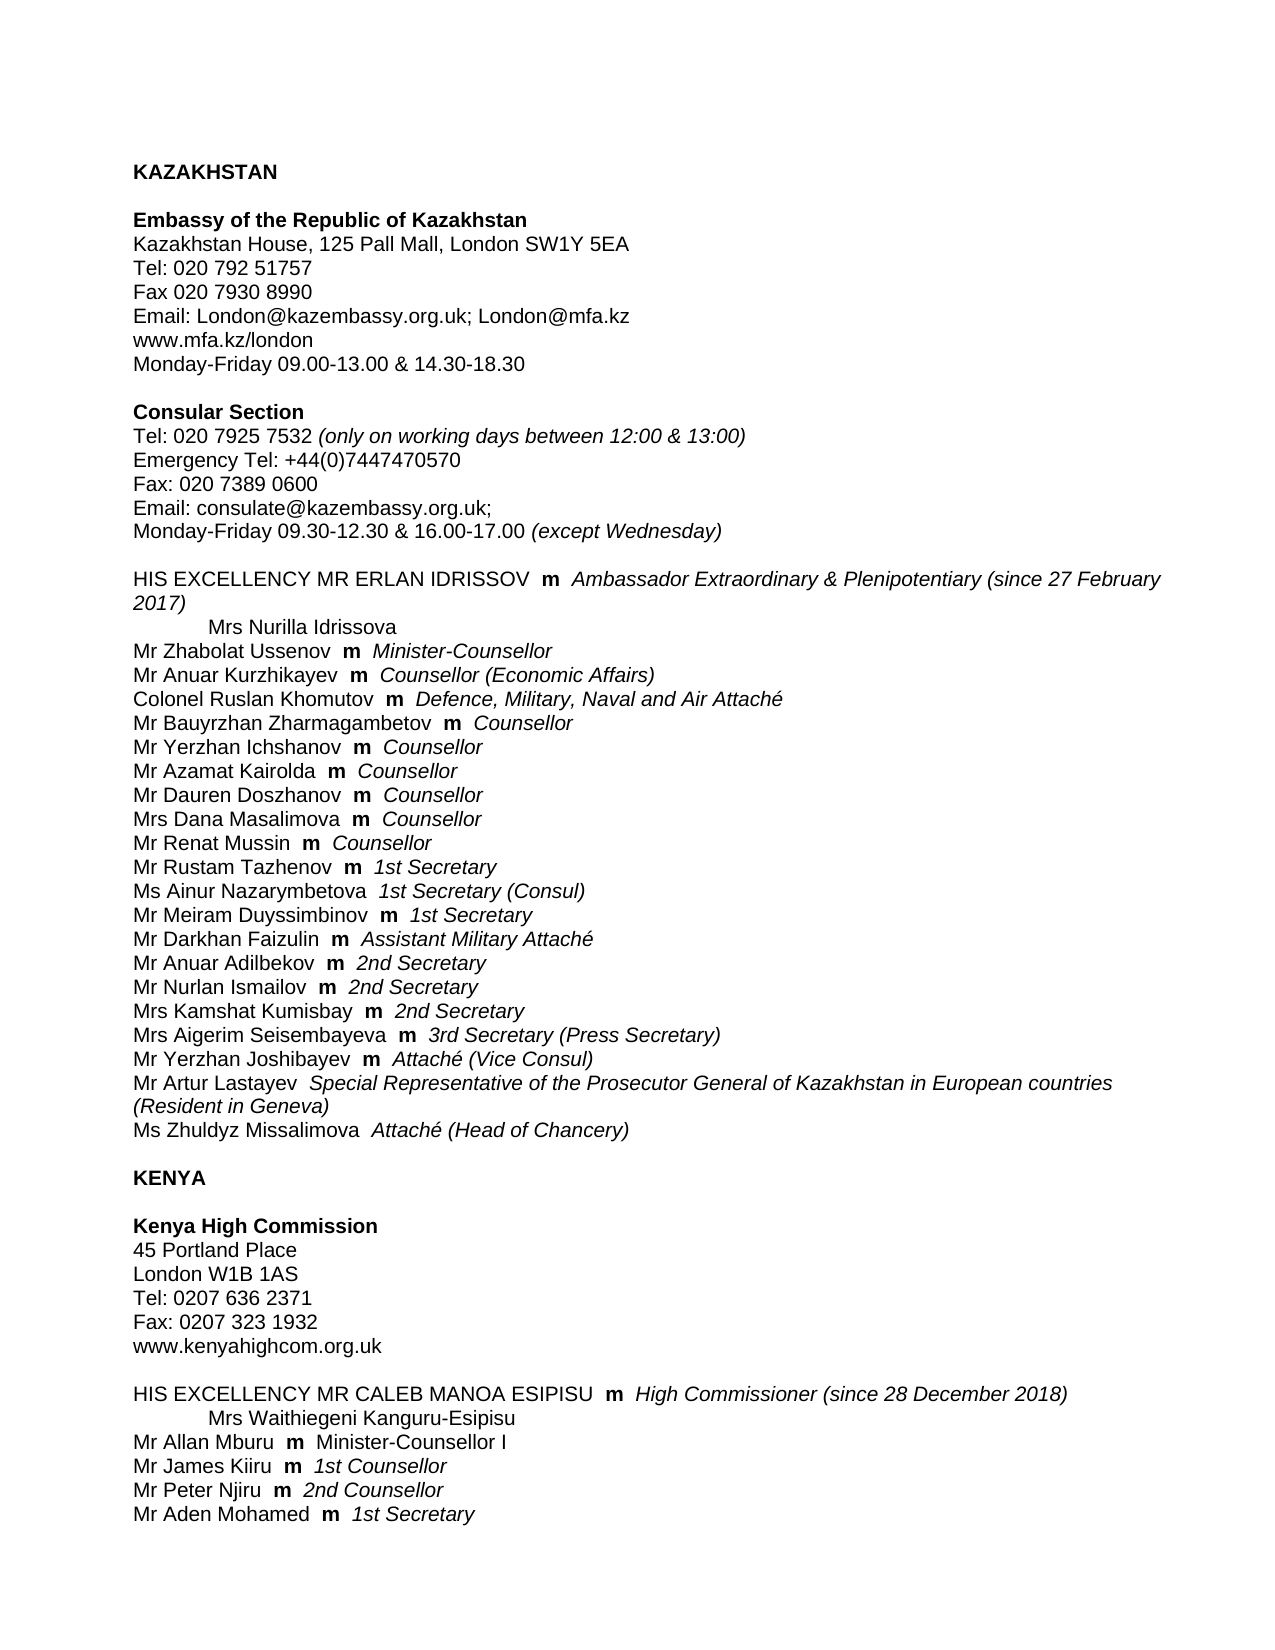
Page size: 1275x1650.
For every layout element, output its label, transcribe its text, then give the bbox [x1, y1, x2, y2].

text Kenya High Commission [133, 1214, 1181, 1238]
text Mrs Kamshat Kumisbay m 2nd Secretary [133, 998, 1181, 1022]
text 45 Portland Place [133, 1238, 1181, 1262]
text Mr Artur Lastayev Special Representative of the Prosecutor General of Kazakhstan in European countries (Resident in Geneva) [133, 1070, 1181, 1118]
text Mr Darkhan Faizulin m Assistant Military Attaché [133, 927, 1181, 951]
text Mr Yerzhan Joshibayev m Attaché (Vice Consul) [133, 1046, 1181, 1070]
text Monday-Friday 09.30-12.30 & 16.00-17.00 (except Wednesday) [133, 519, 1181, 543]
text Mrs Waithiegeni Kanguru-Esipisu [133, 1406, 1181, 1430]
text Mrs Dana Masalimova m Counsellor [133, 807, 1215, 831]
text Mr Allan Mburu m Minister-Counsellor I [133, 1430, 1181, 1454]
text Email: London@kazembassy.org.uk; London@mfa.kz [133, 304, 1181, 328]
text Tel: 020 7925 7532 (only on working days between 12:00 & 13:00) [133, 423, 1181, 447]
text Mr Meiram Duyssimbinov m 1st Secretary [133, 903, 1245, 927]
text Mrs Aigerim Seisembayeva m 3rd Secretary (Press Secretary) [133, 1022, 1260, 1046]
text Fax 020 7930 8990 [133, 280, 1181, 304]
text HIS EXCELLENCY MR CALEB MANOA ESIPISU m High Commissioner (since 28 December 2018) [133, 1382, 1181, 1406]
text Fax: 0207 323 1932 [133, 1310, 1181, 1334]
text Colonel Ruslan Khomutov m Defence, Military, Naval and Air Attaché [133, 687, 1181, 711]
text Mr Zhabolat Ussenov m Minister-Counsellor [133, 639, 1181, 663]
text Email: consulate@kazembassy.org.uk; [133, 495, 1181, 519]
text Mr Anuar Adilbekov m 2nd Secretary [133, 951, 1181, 974]
text Embassy of the Republic of Kazakhstan [133, 208, 1181, 232]
text Consular Section [133, 399, 1181, 423]
text Mrs Nurilla Idrissova [133, 615, 1181, 639]
text Ms Zhuldyz Missalimova Attaché (Head of Chancery) [133, 1118, 1181, 1142]
text HIS EXCELLENCY MR ERLAN IDRISSOV m Ambassador Extraordinary & Plenipotentiary (since 27 February 2017) [133, 567, 1181, 615]
text Mr Renat Mussin m Counsellor [133, 831, 1215, 855]
text Emergency Tel: +44(0)7447470570 [133, 447, 1181, 471]
text Mr Peter Njiru m 2nd Counsellor [133, 1478, 1181, 1502]
text KENYA [133, 1166, 1181, 1190]
text Tel: 0207 636 2371 [133, 1286, 1181, 1310]
text London W1B 1AS [133, 1262, 1181, 1286]
text Mr Rustam Tazhenov m 1st Secretary [133, 855, 1181, 879]
text Ms Ainur Nazarymbetova 1st Secretary (Consul) [133, 879, 1215, 903]
text www.kenyahighcom.org.uk [133, 1334, 1181, 1358]
text www.mfa.kz/london [133, 328, 1181, 352]
text Mr Nurlan Ismailov m 2nd Secretary [133, 974, 1181, 998]
text KAZAKHSTAN [133, 160, 1181, 184]
text Mr Bauyrzhan Zharmagambetov m Counsellor [133, 711, 1181, 735]
text Fax: 020 7389 0600 [133, 471, 1181, 495]
text Tel: 020 792 51757 [133, 256, 1181, 280]
text Mr Azamat Kairolda m Counsellor [133, 759, 1181, 783]
text Mr Yerzhan Ichshanov m Counsellor [133, 735, 1181, 759]
text Mr Dauren Doszhanov m Counsellor [133, 783, 1181, 807]
text Mr Anuar Kurzhikayev m Counsellor (Economic Affairs) [133, 663, 1181, 687]
text Mr James Kiiru m 1st Counsellor [133, 1454, 1181, 1478]
text Mr Aden Mohamed m 1st Secretary [133, 1502, 1181, 1526]
text Kazakhstan House, 125 Pall Mall, London SW1Y 5EA [133, 232, 1181, 256]
text Monday-Friday 09.00-13.00 & 14.30-18.30 [133, 352, 1181, 376]
